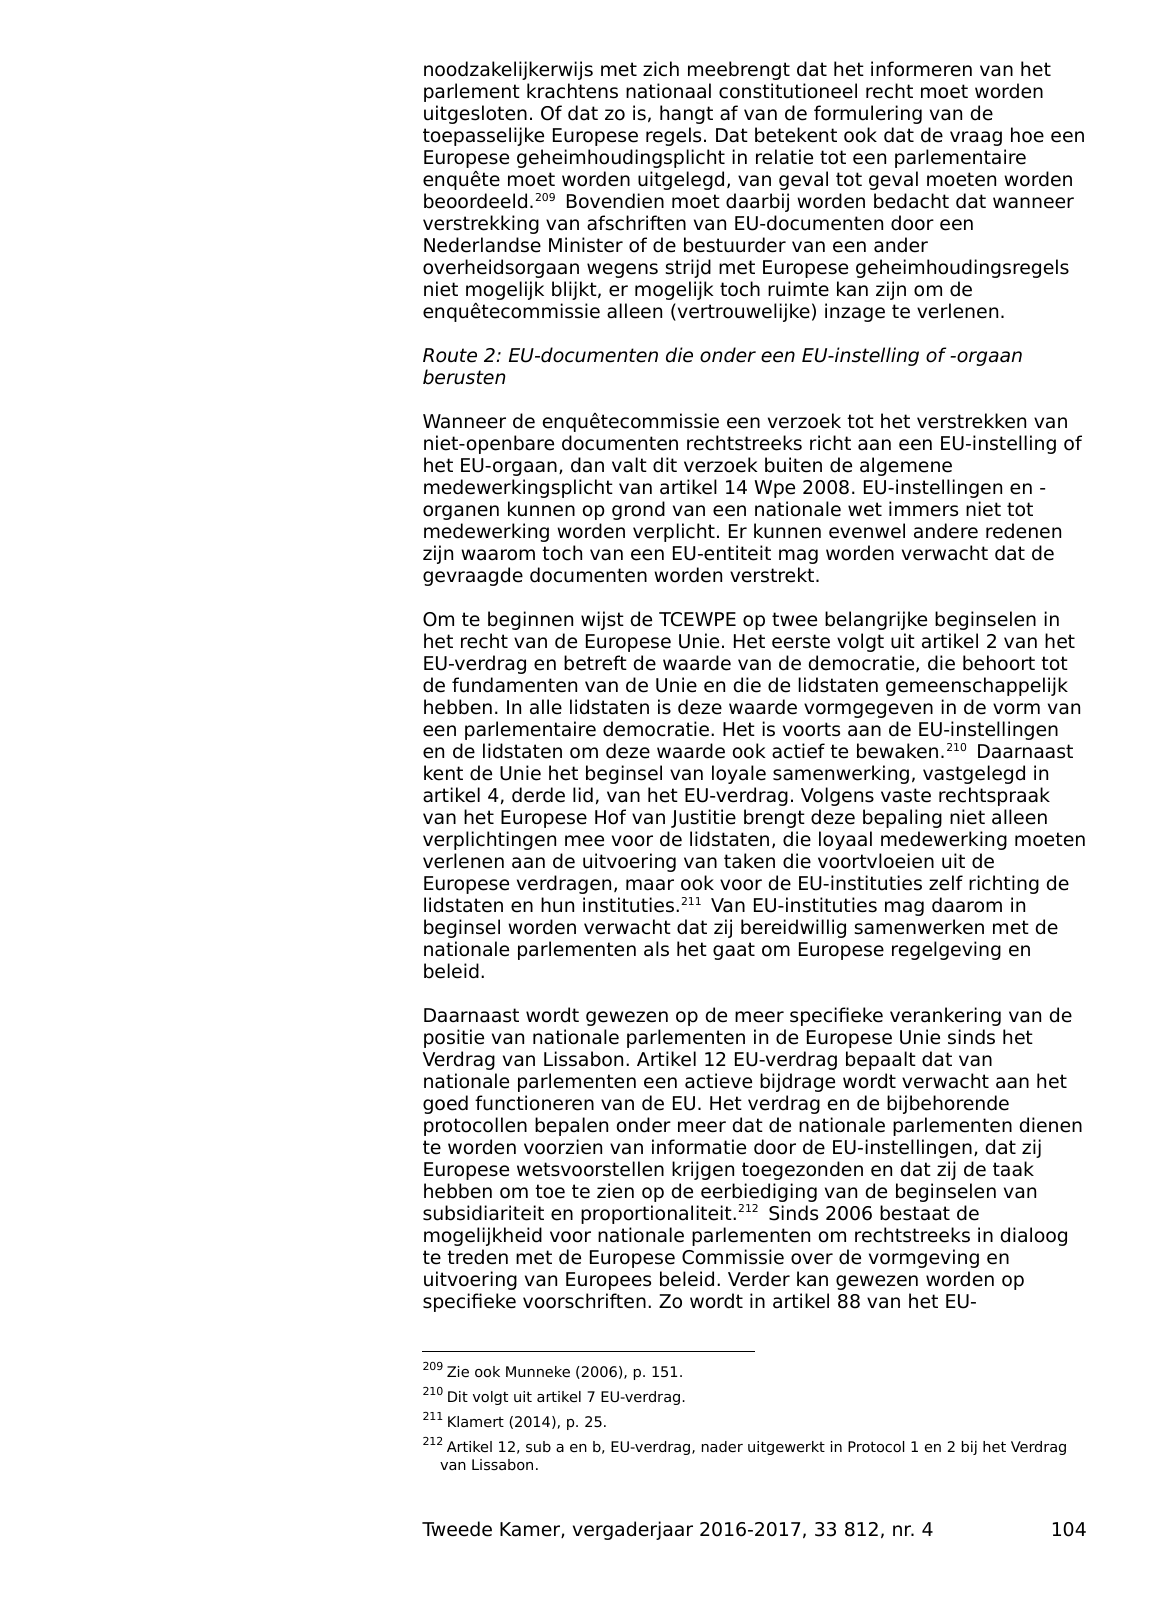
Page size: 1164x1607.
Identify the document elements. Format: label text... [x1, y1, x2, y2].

text Om te beginnen wijst de TCEWPE op twee belangrijke beginselen in het recht van de Europese Unie. Het eerste volgt uit artikel 2 van het EU-verdrag en betreft de waarde van de democratie, die behoort tot de fundamenten van de Unie en die de lidstaten gemeenschappelijk hebben. In alle lidstaten is deze waarde vormgegeven in de vorm van een parlementaire democratie. Het is voorts aan de EU-instellingen en de lidstaten om deze waarde ook actief te bewaken. Daarnaast kent de Unie het beginsel van loyale samenwerking, vastgelegd in artikel 4, derde lid, van het EU-verdrag. Volgens vaste rechtspraak van het Europese Hof van Justitie brengt deze bepaling niet alleen verplichtingen mee voor de lidstaten, die loyaal medewerking moeten verlenen aan de uitvoering van taken die voortvloeien uit de Europese verdragen, maar ook voor de EU-instituties zelf richting de lidstaten en hun instituties. Van EU-instituties mag daarom in beginsel worden verwacht dat zij bereidwillig samenwerken met de nationale parlementen als het gaat om Europese regelgeving en beleid. [422, 609, 1087, 983]
text Zie ook Munneke (2006), p. 151. [422, 1360, 1087, 1382]
subtitle Route 2: EU-documenten die onder een EU-instelling of -orgaan berusten [422, 345, 1087, 389]
text Artikel 12, sub a en b, EU-verdrag, nader uitgewerkt in Protocol 1 en 2 bij het Verdrag van Lissabon. [422, 1435, 1087, 1474]
text Daarnaast wordt gewezen op de meer specifieke verankering van de positie van nationale parlementen in de Europese Unie sinds het Verdrag van Lissabon. Artikel 12 EU-verdrag bepaalt dat van nationale parlementen een actieve bijdrage wordt verwacht aan het goed functioneren van de EU. Het verdrag en de bijbehorende protocollen bepalen onder meer dat de nationale parlementen dienen te worden voorzien van informatie door de EU-instellingen, dat zij Europese wetsvoorstellen krijgen toegezonden en dat zij de taak hebben om toe te zien op de eerbiediging van de beginselen van subsidiariteit en proportionaliteit. Sinds 2006 bestaat de mogelijkheid voor nationale parlementen om rechtstreeks in dialoog te treden met de Europese Commissie over de vormgeving en uitvoering van Europees beleid. Verder kan gewezen worden op specifieke voorschriften. Zo wordt in artikel 88 van het EU- [422, 1005, 1087, 1313]
text Dit volgt uit artikel 7 EU-verdrag. [422, 1385, 1087, 1407]
text Wanneer de enquêtecommissie een verzoek tot het verstrekken van niet-openbare documenten rechtstreeks richt aan een EU-instelling of het EU-orgaan, dan valt dit verzoek buiten de algemene medewerkingsplicht van artikel 14 Wpe 2008. EU-instellingen en -organen kunnen op grond van een nationale wet immers niet tot medewerking worden verplicht. Er kunnen evenwel andere redenen zijn waarom toch van een EU-entiteit mag worden verwacht dat de gevraagde documenten worden verstrekt. [422, 411, 1087, 587]
text Klamert (2014), p. 25. [422, 1410, 1087, 1432]
text noodzakelijkerwijs met zich meebrengt dat het informeren van het parlement krachtens nationaal constitutioneel recht moet worden uitgesloten. Of dat zo is, hangt af van de formulering van de toepasselijke Europese regels. Dat betekent ook dat de vraag hoe een Europese geheimhoudingsplicht in relatie tot een parlementaire enquête moet worden uitgelegd, van geval tot geval moeten worden beoordeeld. Bovendien moet daarbij worden bedacht dat wanneer verstrekking van afschriften van EU-documenten door een Nederlandse Minister of de bestuurder van een ander overheidsorgaan wegens strijd met Europese geheimhoudingsregels niet mogelijk blijkt, er mogelijk toch ruimte kan zijn om de enquêtecommissie alleen (vertrouwelijke) inzage te verlenen. [422, 59, 1087, 323]
